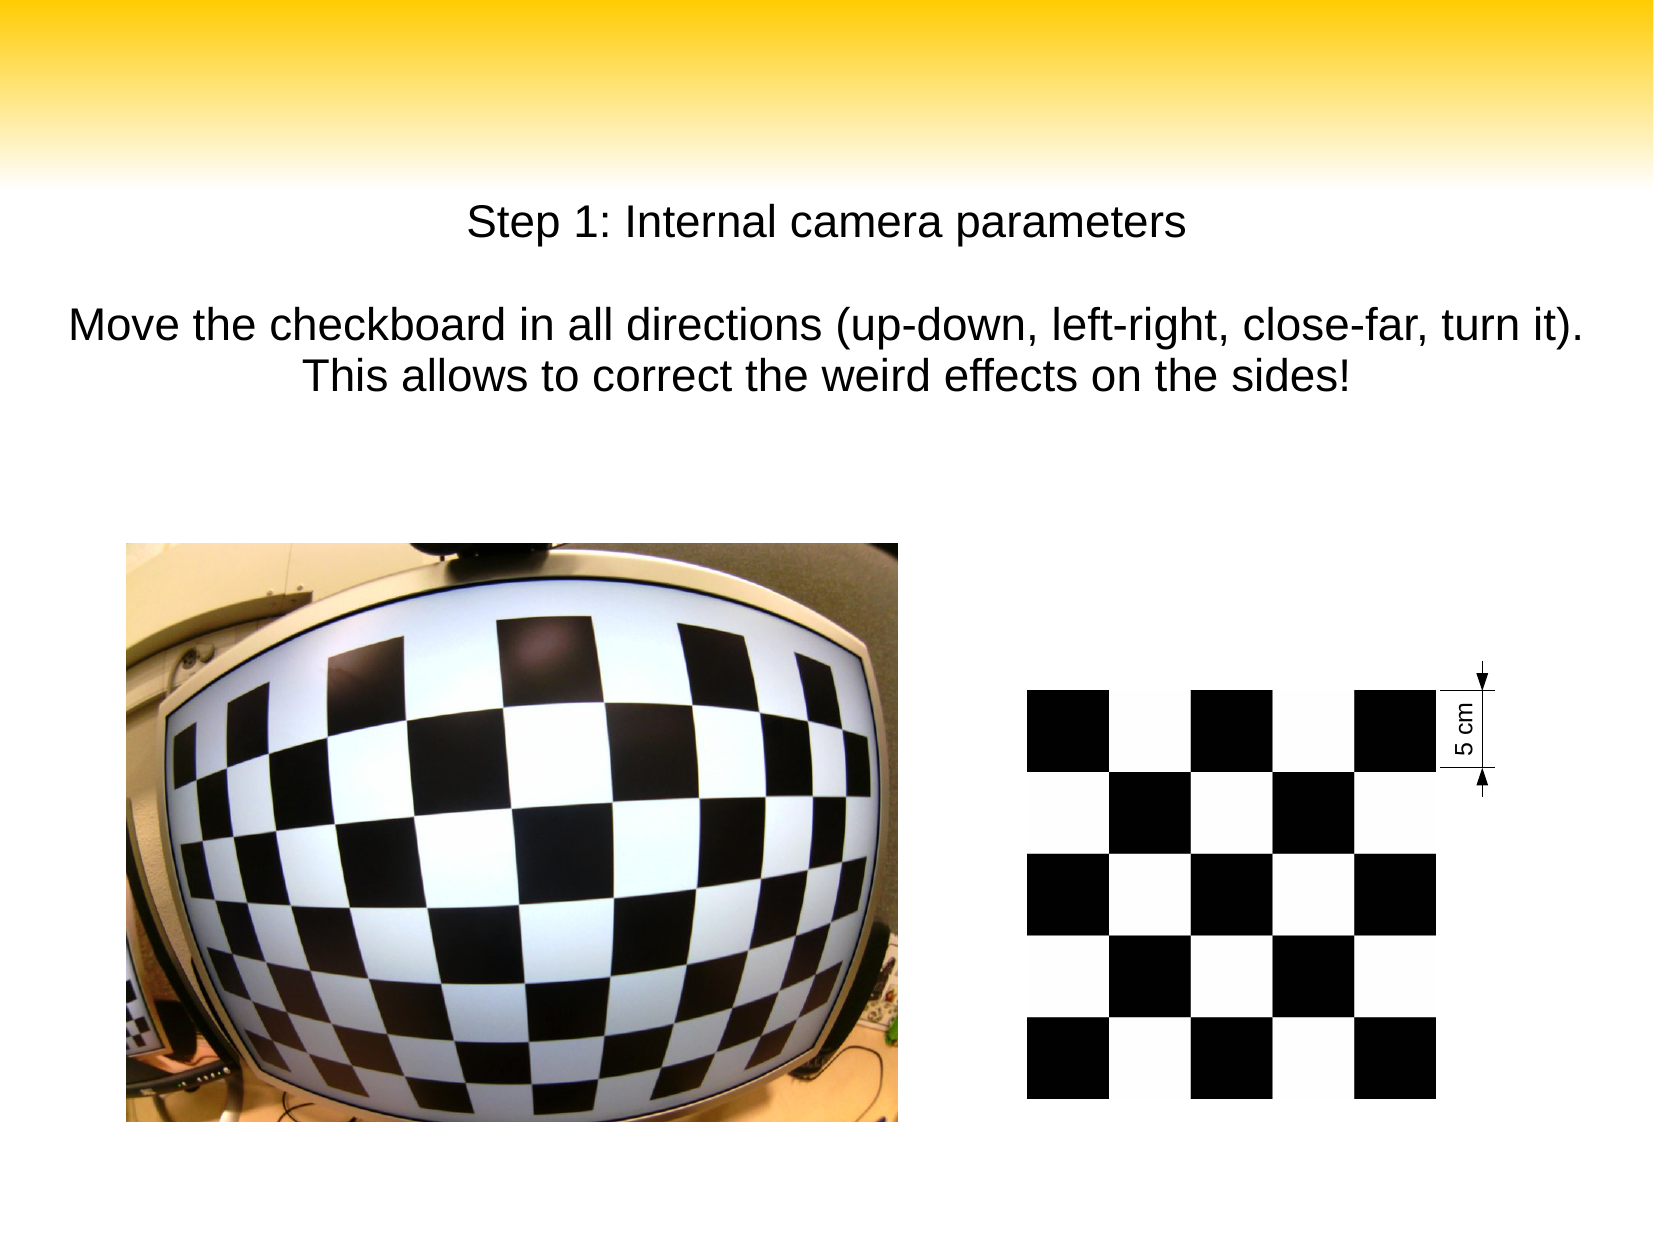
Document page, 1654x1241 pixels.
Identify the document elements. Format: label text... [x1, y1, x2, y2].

picture [1027, 690, 1436, 1099]
text_box Step 1: Internal camera parameters Move the checkboard in all directions (up-down, left-right, close-far, turn it). This allows to correct the weird effects on the sides! [53, 188, 1601, 409]
picture [126, 543, 898, 1123]
text_box [0, 0, 1654, 189]
